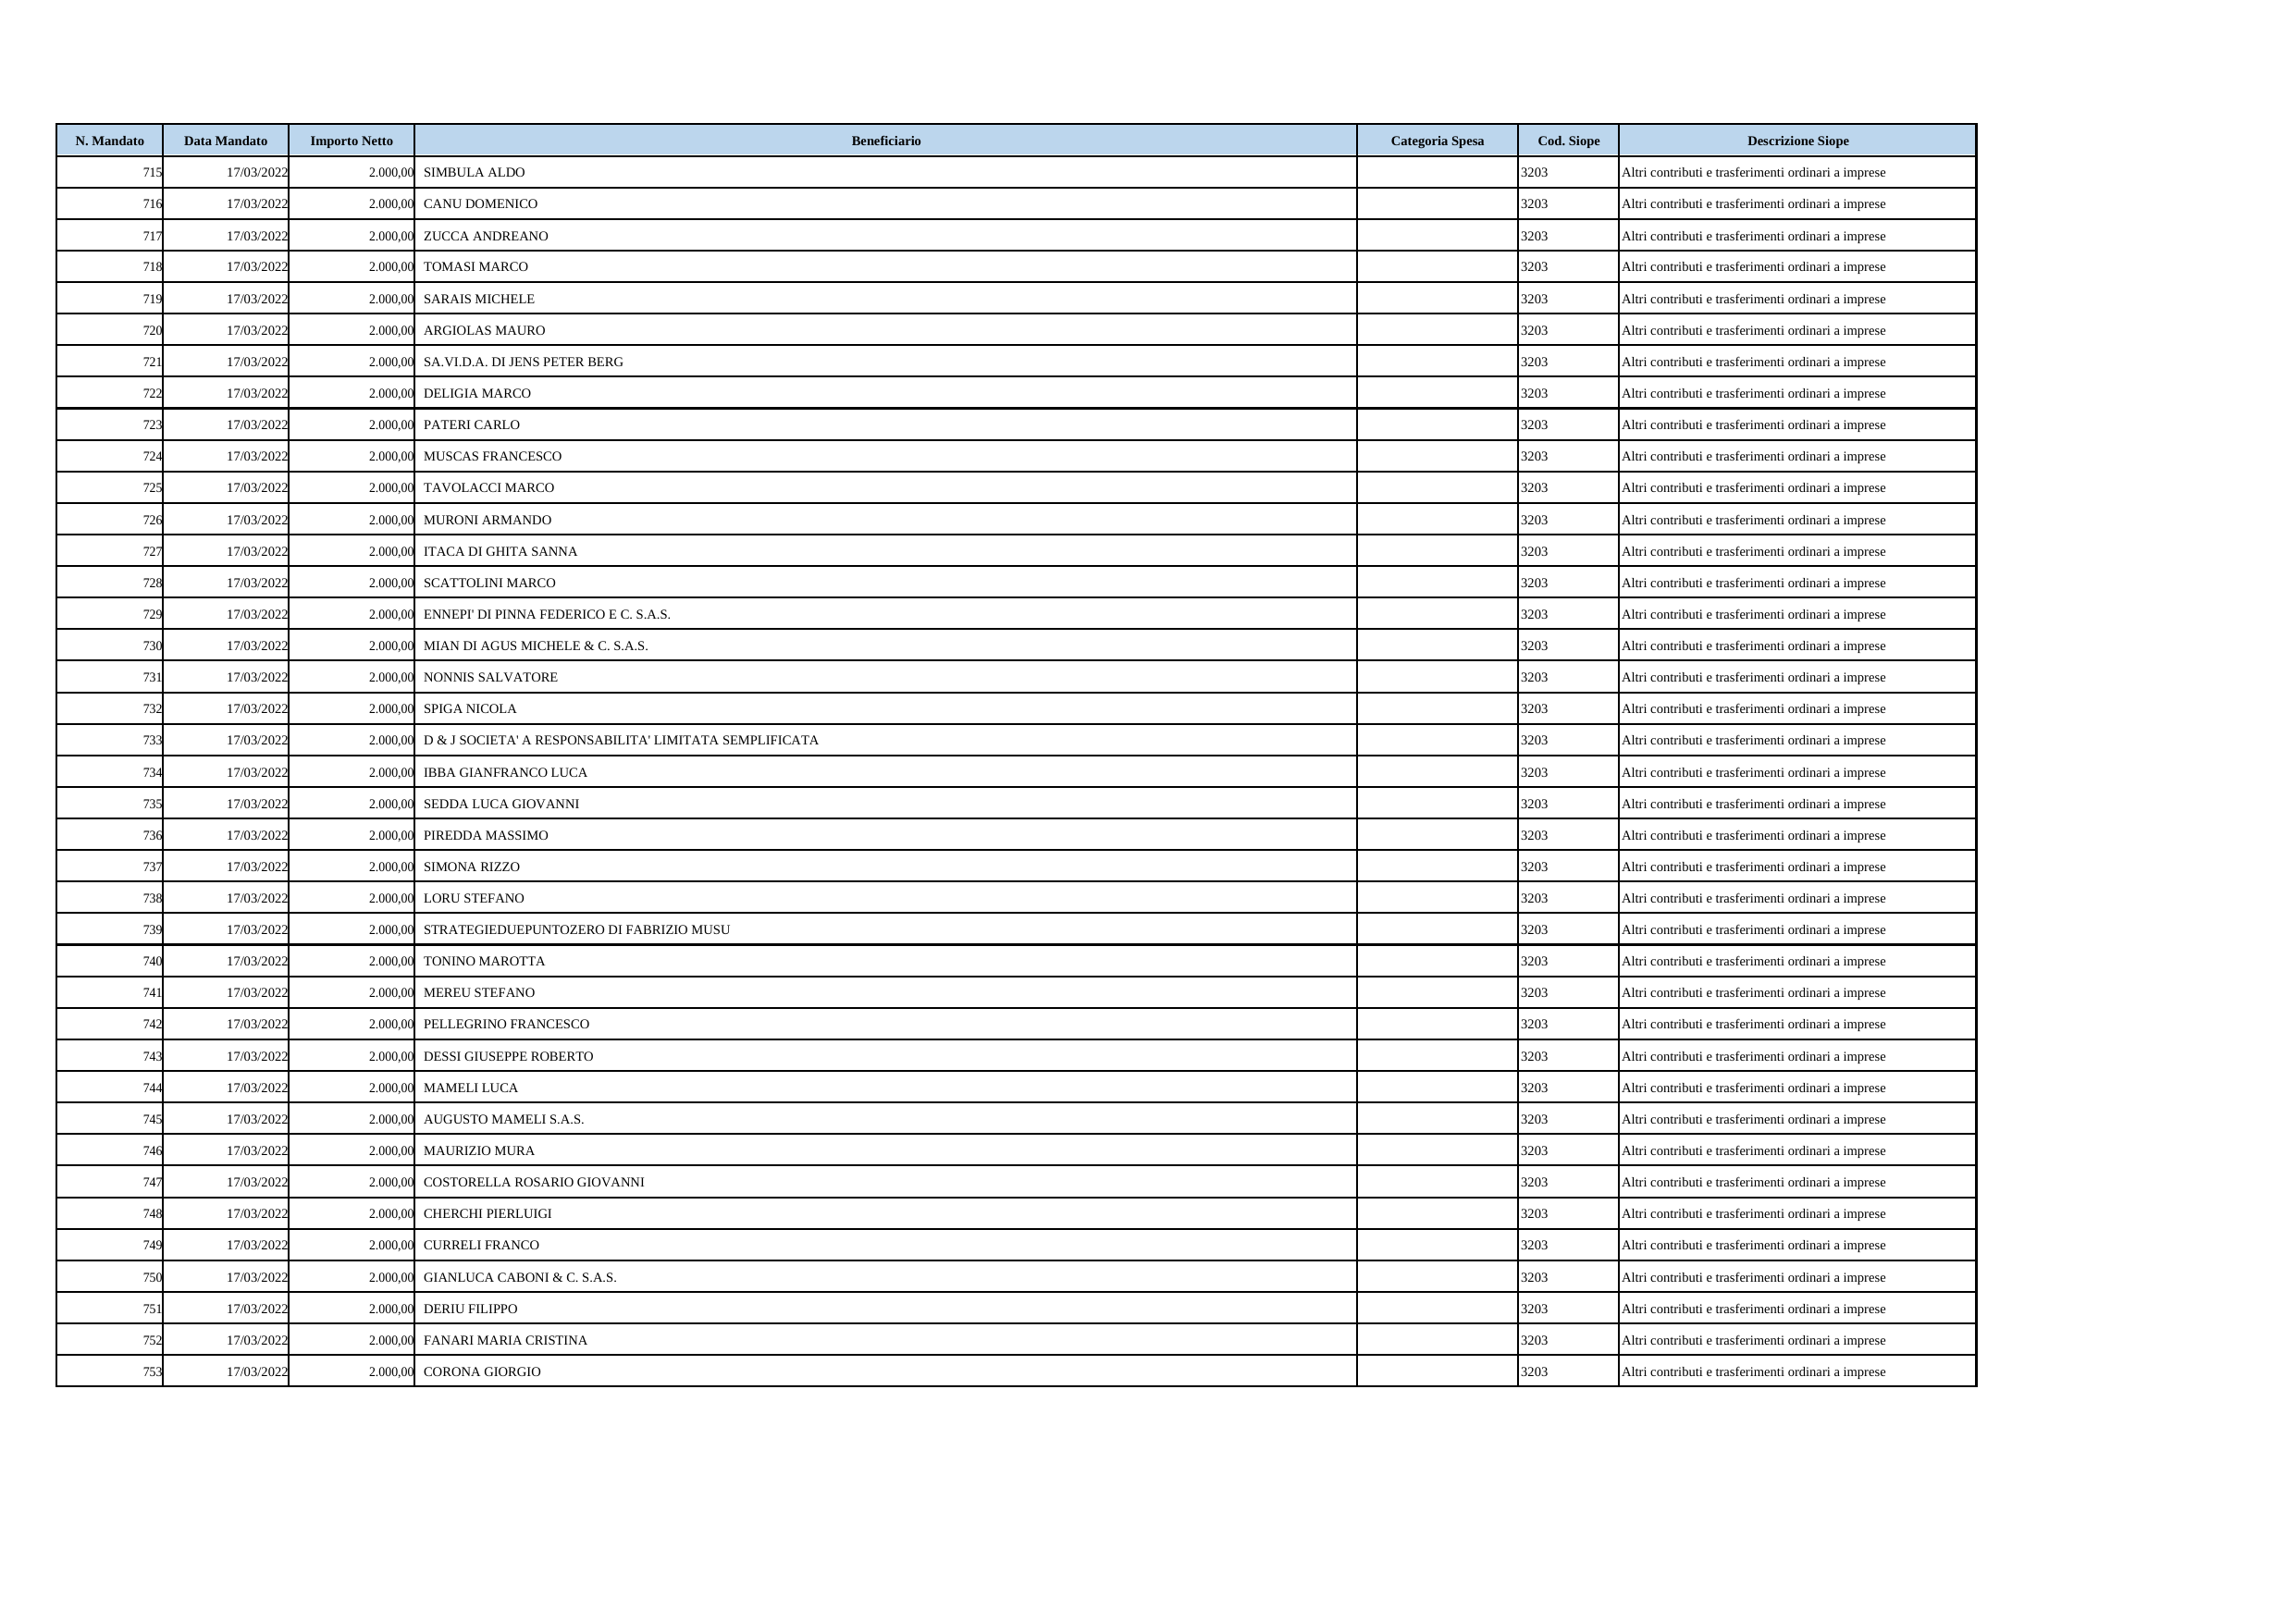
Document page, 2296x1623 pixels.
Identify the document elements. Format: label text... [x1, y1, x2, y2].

table_cell [1358, 1356, 1517, 1385]
table_cell 2.000,00 [290, 377, 414, 407]
table_cell 3203 [1519, 157, 1618, 187]
table_cell 2.000,00 [290, 725, 414, 755]
table_cell 3203 [1519, 661, 1618, 691]
table_cell GIANLUCA CABONI & C. S.A.S. [415, 1261, 1356, 1291]
table_cell 2.000,00 [290, 819, 414, 849]
table_cell FANARI MARIA CRISTINA [415, 1324, 1356, 1354]
table_cell Altri contributi e trasferimenti ordinari a imprese [1620, 788, 1975, 818]
table_cell 17/03/2022 [164, 661, 288, 691]
table_cell 17/03/2022 [164, 788, 288, 818]
table_cell [1358, 756, 1517, 786]
table_cell 3203 [1519, 283, 1618, 313]
table_header Data Mandato [164, 125, 288, 154]
table_cell 2.000,00 [290, 1356, 414, 1385]
table_cell 3203 [1519, 314, 1618, 344]
table_header Beneficiario [415, 125, 1356, 154]
table_cell 752 [57, 1324, 162, 1354]
table_cell 17/03/2022 [164, 410, 288, 438]
table_cell 3203 [1519, 756, 1618, 786]
table_cell 17/03/2022 [164, 189, 288, 218]
table_cell Altri contributi e trasferimenti ordinari a imprese [1620, 725, 1975, 755]
table_cell 17/03/2022 [164, 157, 288, 187]
table_cell 2.000,00 [290, 314, 414, 344]
table_cell 3203 [1519, 441, 1618, 470]
table_cell Altri contributi e trasferimenti ordinari a imprese [1620, 441, 1975, 470]
table_cell [1358, 410, 1517, 438]
table_cell 3203 [1519, 851, 1618, 880]
table_cell [1358, 1103, 1517, 1133]
table_cell 735 [57, 788, 162, 818]
table_cell 3203 [1519, 819, 1618, 849]
table_cell Altri contributi e trasferimenti ordinari a imprese [1620, 410, 1975, 438]
table_cell 2.000,00 [290, 1009, 414, 1039]
table_cell AUGUSTO MAMELI S.A.S. [415, 1103, 1356, 1133]
table_cell Altri contributi e trasferimenti ordinari a imprese [1620, 314, 1975, 344]
table_cell 3203 [1519, 1324, 1618, 1354]
table_cell 728 [57, 567, 162, 596]
table_cell 3203 [1519, 914, 1618, 943]
table_cell Altri contributi e trasferimenti ordinari a imprese [1620, 1072, 1975, 1101]
table_cell 3203 [1519, 694, 1618, 723]
table_cell 17/03/2022 [164, 377, 288, 407]
table_cell ITACA DI GHITA SANNA [415, 535, 1356, 565]
table_cell 2.000,00 [290, 1261, 414, 1291]
table_cell [1358, 189, 1517, 218]
table_cell 17/03/2022 [164, 535, 288, 565]
table_cell [1358, 535, 1517, 565]
table_cell [1358, 1009, 1517, 1039]
table_cell 2.000,00 [290, 1040, 414, 1070]
table_cell 716 [57, 189, 162, 218]
table_cell Altri contributi e trasferimenti ordinari a imprese [1620, 851, 1975, 880]
table_cell 2.000,00 [290, 882, 414, 912]
table_cell [1358, 1199, 1517, 1227]
table_cell 2.000,00 [290, 346, 414, 375]
table_cell 3203 [1519, 882, 1618, 912]
table_cell Altri contributi e trasferimenti ordinari a imprese [1620, 157, 1975, 187]
table_cell Altri contributi e trasferimenti ordinari a imprese [1620, 252, 1975, 281]
table_cell [1358, 694, 1517, 723]
table_cell [1358, 630, 1517, 659]
table_cell SIMONA RIZZO [415, 851, 1356, 880]
table_cell 2.000,00 [290, 157, 414, 187]
table_header Descrizione Siope [1620, 125, 1975, 154]
table_cell [1358, 377, 1517, 407]
table_cell 746 [57, 1135, 162, 1164]
table_cell 727 [57, 535, 162, 565]
table_cell [1358, 1072, 1517, 1101]
table_cell [1358, 1230, 1517, 1260]
table_cell Altri contributi e trasferimenti ordinari a imprese [1620, 1199, 1975, 1227]
table_cell Altri contributi e trasferimenti ordinari a imprese [1620, 819, 1975, 849]
table_cell Altri contributi e trasferimenti ordinari a imprese [1620, 1261, 1975, 1291]
table_cell 2.000,00 [290, 788, 414, 818]
table_cell PATERI CARLO [415, 410, 1356, 438]
table_cell 742 [57, 1009, 162, 1039]
table_cell 723 [57, 410, 162, 438]
table_cell 17/03/2022 [164, 725, 288, 755]
table_cell 2.000,00 [290, 1166, 414, 1196]
table_cell [1358, 851, 1517, 880]
table_cell 3203 [1519, 1230, 1618, 1260]
table_cell 2.000,00 [290, 1072, 414, 1101]
table_cell 3203 [1519, 630, 1618, 659]
table_cell 739 [57, 914, 162, 943]
table_cell [1358, 1166, 1517, 1196]
table_cell Altri contributi e trasferimenti ordinari a imprese [1620, 377, 1975, 407]
table_cell 733 [57, 725, 162, 755]
table_cell 2.000,00 [290, 694, 414, 723]
table_cell 17/03/2022 [164, 694, 288, 723]
table_cell Altri contributi e trasferimenti ordinari a imprese [1620, 189, 1975, 218]
table_cell 3203 [1519, 189, 1618, 218]
table_cell Altri contributi e trasferimenti ordinari a imprese [1620, 504, 1975, 534]
table_cell 732 [57, 694, 162, 723]
table_cell 2.000,00 [290, 567, 414, 596]
table_cell [1358, 1135, 1517, 1164]
table_cell 3203 [1519, 1293, 1618, 1322]
table_cell CURRELI FRANCO [415, 1230, 1356, 1260]
table_cell 3203 [1519, 1261, 1618, 1291]
table_cell 3203 [1519, 1103, 1618, 1133]
table_cell [1358, 977, 1517, 1007]
table_cell 730 [57, 630, 162, 659]
table_cell 753 [57, 1356, 162, 1385]
table_cell SCATTOLINI MARCO [415, 567, 1356, 596]
table_cell Altri contributi e trasferimenti ordinari a imprese [1620, 1324, 1975, 1354]
table_cell 3203 [1519, 504, 1618, 534]
table_cell Altri contributi e trasferimenti ordinari a imprese [1620, 756, 1975, 786]
table_cell 3203 [1519, 220, 1618, 250]
table_cell [1358, 788, 1517, 818]
table_cell Altri contributi e trasferimenti ordinari a imprese [1620, 1166, 1975, 1196]
table_cell PIREDDA MASSIMO [415, 819, 1356, 849]
table_cell 726 [57, 504, 162, 534]
table_cell 17/03/2022 [164, 977, 288, 1007]
table_cell D & J SOCIETA' A RESPONSABILITA' LIMITATA SEMPLIFICATA [415, 725, 1356, 755]
table_cell 2.000,00 [290, 1324, 414, 1354]
table_cell ZUCCA ANDREANO [415, 220, 1356, 250]
table_cell PELLEGRINO FRANCESCO [415, 1009, 1356, 1039]
table_cell 17/03/2022 [164, 1199, 288, 1227]
table_cell Altri contributi e trasferimenti ordinari a imprese [1620, 1103, 1975, 1133]
table_cell 3203 [1519, 377, 1618, 407]
table_cell 17/03/2022 [164, 851, 288, 880]
table_cell 3203 [1519, 725, 1618, 755]
table_cell 17/03/2022 [164, 567, 288, 596]
table_cell NONNIS SALVATORE [415, 661, 1356, 691]
table_cell Altri contributi e trasferimenti ordinari a imprese [1620, 694, 1975, 723]
table_cell Altri contributi e trasferimenti ordinari a imprese [1620, 1356, 1975, 1385]
table_cell [1358, 504, 1517, 534]
table_cell SA.VI.D.A. DI JENS PETER BERG [415, 346, 1356, 375]
table_cell 3203 [1519, 1072, 1618, 1101]
table_cell 736 [57, 819, 162, 849]
table_cell SIMBULA ALDO [415, 157, 1356, 187]
table_header Cod. Siope [1519, 125, 1618, 154]
table_cell 17/03/2022 [164, 882, 288, 912]
table_cell 17/03/2022 [164, 1356, 288, 1385]
table_cell MAMELI LUCA [415, 1072, 1356, 1101]
table_cell 718 [57, 252, 162, 281]
table_cell 2.000,00 [290, 851, 414, 880]
table_cell ENNEPI' DI PINNA FEDERICO E C. S.A.S. [415, 598, 1356, 628]
table_cell 17/03/2022 [164, 441, 288, 470]
table_cell 2.000,00 [290, 977, 414, 1007]
table_cell 17/03/2022 [164, 1135, 288, 1164]
table_cell 3203 [1519, 977, 1618, 1007]
table_cell 3203 [1519, 1199, 1618, 1227]
table_cell DELIGIA MARCO [415, 377, 1356, 407]
table_cell 749 [57, 1230, 162, 1260]
table_cell 2.000,00 [290, 410, 414, 438]
table_cell Altri contributi e trasferimenti ordinari a imprese [1620, 1009, 1975, 1039]
table_cell SEDDA LUCA GIOVANNI [415, 788, 1356, 818]
table_cell 17/03/2022 [164, 756, 288, 786]
table_cell Altri contributi e trasferimenti ordinari a imprese [1620, 630, 1975, 659]
table_cell MAURIZIO MURA [415, 1135, 1356, 1164]
table_cell Altri contributi e trasferimenti ordinari a imprese [1620, 1135, 1975, 1164]
table_cell 2.000,00 [290, 1103, 414, 1133]
table_cell 737 [57, 851, 162, 880]
table_cell [1358, 725, 1517, 755]
table_cell 17/03/2022 [164, 1166, 288, 1196]
table_cell [1358, 819, 1517, 849]
table_cell 2.000,00 [290, 914, 414, 943]
table_cell SPIGA NICOLA [415, 694, 1356, 723]
table_cell 3203 [1519, 946, 1618, 975]
table_cell 2.000,00 [290, 1135, 414, 1164]
table_cell 744 [57, 1072, 162, 1101]
table_cell 3203 [1519, 1166, 1618, 1196]
table_cell [1358, 914, 1517, 943]
table_cell 17/03/2022 [164, 946, 288, 975]
table_cell 17/03/2022 [164, 1040, 288, 1070]
table_cell 17/03/2022 [164, 220, 288, 250]
table_cell COSTORELLA ROSARIO GIOVANNI [415, 1166, 1356, 1196]
table_cell DERIU FILIPPO [415, 1293, 1356, 1322]
table_cell 743 [57, 1040, 162, 1070]
table_cell 2.000,00 [290, 220, 414, 250]
table_cell 2.000,00 [290, 598, 414, 628]
table_cell 747 [57, 1166, 162, 1196]
table_cell Altri contributi e trasferimenti ordinari a imprese [1620, 598, 1975, 628]
table_cell TONINO MAROTTA [415, 946, 1356, 975]
table_cell Altri contributi e trasferimenti ordinari a imprese [1620, 882, 1975, 912]
table_cell 734 [57, 756, 162, 786]
table_cell 715 [57, 157, 162, 187]
table_cell [1358, 661, 1517, 691]
table_cell 3203 [1519, 1356, 1618, 1385]
table_cell [1358, 473, 1517, 502]
table_cell [1358, 157, 1517, 187]
table_cell Altri contributi e trasferimenti ordinari a imprese [1620, 283, 1975, 313]
table_cell 740 [57, 946, 162, 975]
table_cell 3203 [1519, 473, 1618, 502]
table_cell 751 [57, 1293, 162, 1322]
table_cell [1358, 1040, 1517, 1070]
table_cell Altri contributi e trasferimenti ordinari a imprese [1620, 1293, 1975, 1322]
table_cell 2.000,00 [290, 441, 414, 470]
table_cell 17/03/2022 [164, 598, 288, 628]
table_cell 725 [57, 473, 162, 502]
table_cell 717 [57, 220, 162, 250]
table_cell 2.000,00 [290, 189, 414, 218]
table_cell Altri contributi e trasferimenti ordinari a imprese [1620, 946, 1975, 975]
table_header Importo Netto [290, 125, 414, 154]
table_cell [1358, 441, 1517, 470]
table_cell 748 [57, 1199, 162, 1227]
table_cell 3203 [1519, 598, 1618, 628]
table_cell Altri contributi e trasferimenti ordinari a imprese [1620, 220, 1975, 250]
table_cell 2.000,00 [290, 1230, 414, 1260]
table_cell 17/03/2022 [164, 504, 288, 534]
table_cell [1358, 1324, 1517, 1354]
table_cell [1358, 252, 1517, 281]
table_cell 2.000,00 [290, 1199, 414, 1227]
table_cell MUSCAS FRANCESCO [415, 441, 1356, 470]
table_cell 17/03/2022 [164, 1293, 288, 1322]
table_cell [1358, 220, 1517, 250]
table_cell CANU DOMENICO [415, 189, 1356, 218]
table_cell DESSI GIUSEPPE ROBERTO [415, 1040, 1356, 1070]
table_cell [1358, 882, 1517, 912]
table_cell 2.000,00 [290, 1293, 414, 1322]
table_cell 2.000,00 [290, 473, 414, 502]
table_cell 2.000,00 [290, 283, 414, 313]
table_cell Altri contributi e trasferimenti ordinari a imprese [1620, 535, 1975, 565]
table_cell 3203 [1519, 346, 1618, 375]
table_cell 720 [57, 314, 162, 344]
table_cell CORONA GIORGIO [415, 1356, 1356, 1385]
table_cell [1358, 283, 1517, 313]
table_cell 741 [57, 977, 162, 1007]
table_cell [1358, 946, 1517, 975]
table_header Categoria Spesa [1358, 125, 1517, 154]
table_cell 17/03/2022 [164, 473, 288, 502]
table_cell Altri contributi e trasferimenti ordinari a imprese [1620, 567, 1975, 596]
table_cell 729 [57, 598, 162, 628]
table_cell 722 [57, 377, 162, 407]
table_cell 2.000,00 [290, 252, 414, 281]
table_cell ARGIOLAS MAURO [415, 314, 1356, 344]
table_cell 3203 [1519, 252, 1618, 281]
table_cell Altri contributi e trasferimenti ordinari a imprese [1620, 914, 1975, 943]
table_cell 719 [57, 283, 162, 313]
table_cell [1358, 346, 1517, 375]
table_cell Altri contributi e trasferimenti ordinari a imprese [1620, 346, 1975, 375]
table_cell Altri contributi e trasferimenti ordinari a imprese [1620, 1230, 1975, 1260]
table_cell IBBA GIANFRANCO LUCA [415, 756, 1356, 786]
table_cell 731 [57, 661, 162, 691]
table_cell Altri contributi e trasferimenti ordinari a imprese [1620, 661, 1975, 691]
table_cell 3203 [1519, 1040, 1618, 1070]
table_cell [1358, 567, 1517, 596]
table_header N. Mandato [57, 125, 162, 154]
table_cell 17/03/2022 [164, 346, 288, 375]
table_cell 17/03/2022 [164, 283, 288, 313]
table_cell 17/03/2022 [164, 1324, 288, 1354]
table_cell [1358, 314, 1517, 344]
table_cell [1358, 598, 1517, 628]
table_cell 3203 [1519, 1135, 1618, 1164]
table_cell Altri contributi e trasferimenti ordinari a imprese [1620, 977, 1975, 1007]
table_cell 17/03/2022 [164, 1261, 288, 1291]
table_cell 17/03/2022 [164, 1103, 288, 1133]
table_cell STRATEGIEDUEPUNTOZERO DI FABRIZIO MUSU [415, 914, 1356, 943]
table_cell 3203 [1519, 567, 1618, 596]
table_cell 2.000,00 [290, 946, 414, 975]
table_cell TAVOLACCI MARCO [415, 473, 1356, 502]
table_cell 724 [57, 441, 162, 470]
table_cell 2.000,00 [290, 535, 414, 565]
table_cell 3203 [1519, 535, 1618, 565]
table_cell SARAIS MICHELE [415, 283, 1356, 313]
table_cell 2.000,00 [290, 630, 414, 659]
table_cell 17/03/2022 [164, 630, 288, 659]
table_cell 3203 [1519, 410, 1618, 438]
table_cell 2.000,00 [290, 661, 414, 691]
table_cell 17/03/2022 [164, 914, 288, 943]
table_cell [1358, 1293, 1517, 1322]
table_cell CHERCHI PIERLUIGI [415, 1199, 1356, 1227]
table_cell 2.000,00 [290, 756, 414, 786]
table_cell [1358, 1261, 1517, 1291]
table_cell MURONI ARMANDO [415, 504, 1356, 534]
table_cell 738 [57, 882, 162, 912]
table_cell Altri contributi e trasferimenti ordinari a imprese [1620, 1040, 1975, 1070]
table_cell MEREU STEFANO [415, 977, 1356, 1007]
table_cell 17/03/2022 [164, 314, 288, 344]
table_cell 721 [57, 346, 162, 375]
table_cell 17/03/2022 [164, 819, 288, 849]
table_cell 17/03/2022 [164, 1009, 288, 1039]
table_cell TOMASI MARCO [415, 252, 1356, 281]
table_cell 3203 [1519, 1009, 1618, 1039]
table_cell 750 [57, 1261, 162, 1291]
table_cell 17/03/2022 [164, 1230, 288, 1260]
table_cell LORU STEFANO [415, 882, 1356, 912]
table_cell 745 [57, 1103, 162, 1133]
table_cell MIAN DI AGUS MICHELE & C. S.A.S. [415, 630, 1356, 659]
table_cell Altri contributi e trasferimenti ordinari a imprese [1620, 473, 1975, 502]
table_cell 2.000,00 [290, 504, 414, 534]
table_cell 17/03/2022 [164, 1072, 288, 1101]
table_cell 3203 [1519, 788, 1618, 818]
table_cell 17/03/2022 [164, 252, 288, 281]
